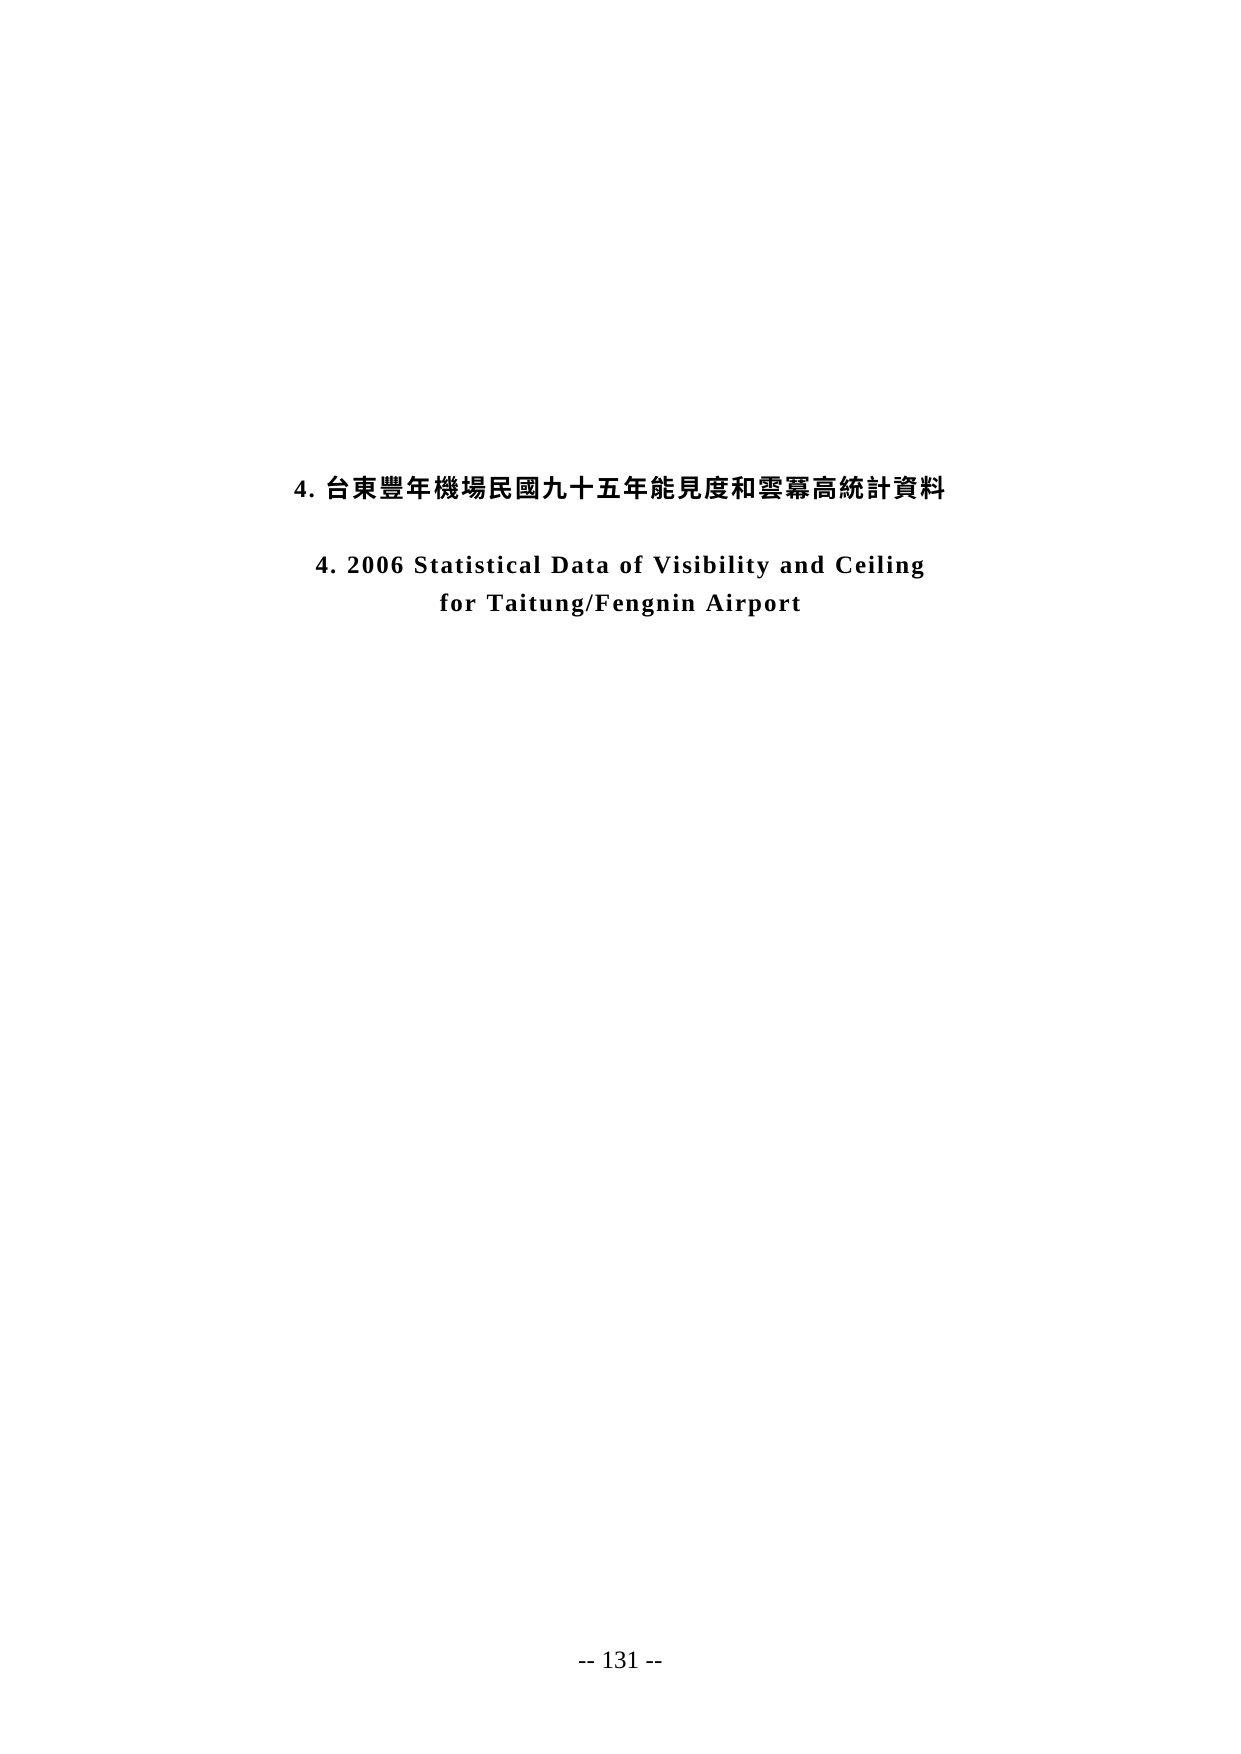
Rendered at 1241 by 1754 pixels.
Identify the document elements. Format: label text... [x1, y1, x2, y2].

text 4. 2006 Statistical Data of Visibility and Ceiling [167, 542, 1073, 579]
text -- 131 -- [543, 1637, 697, 1674]
text for Taitung/Fengnin Airport [167, 579, 1073, 617]
text 4. 台東豐年機場民國九十五年能見度和雲冪高統計資料 [167, 467, 1073, 504]
